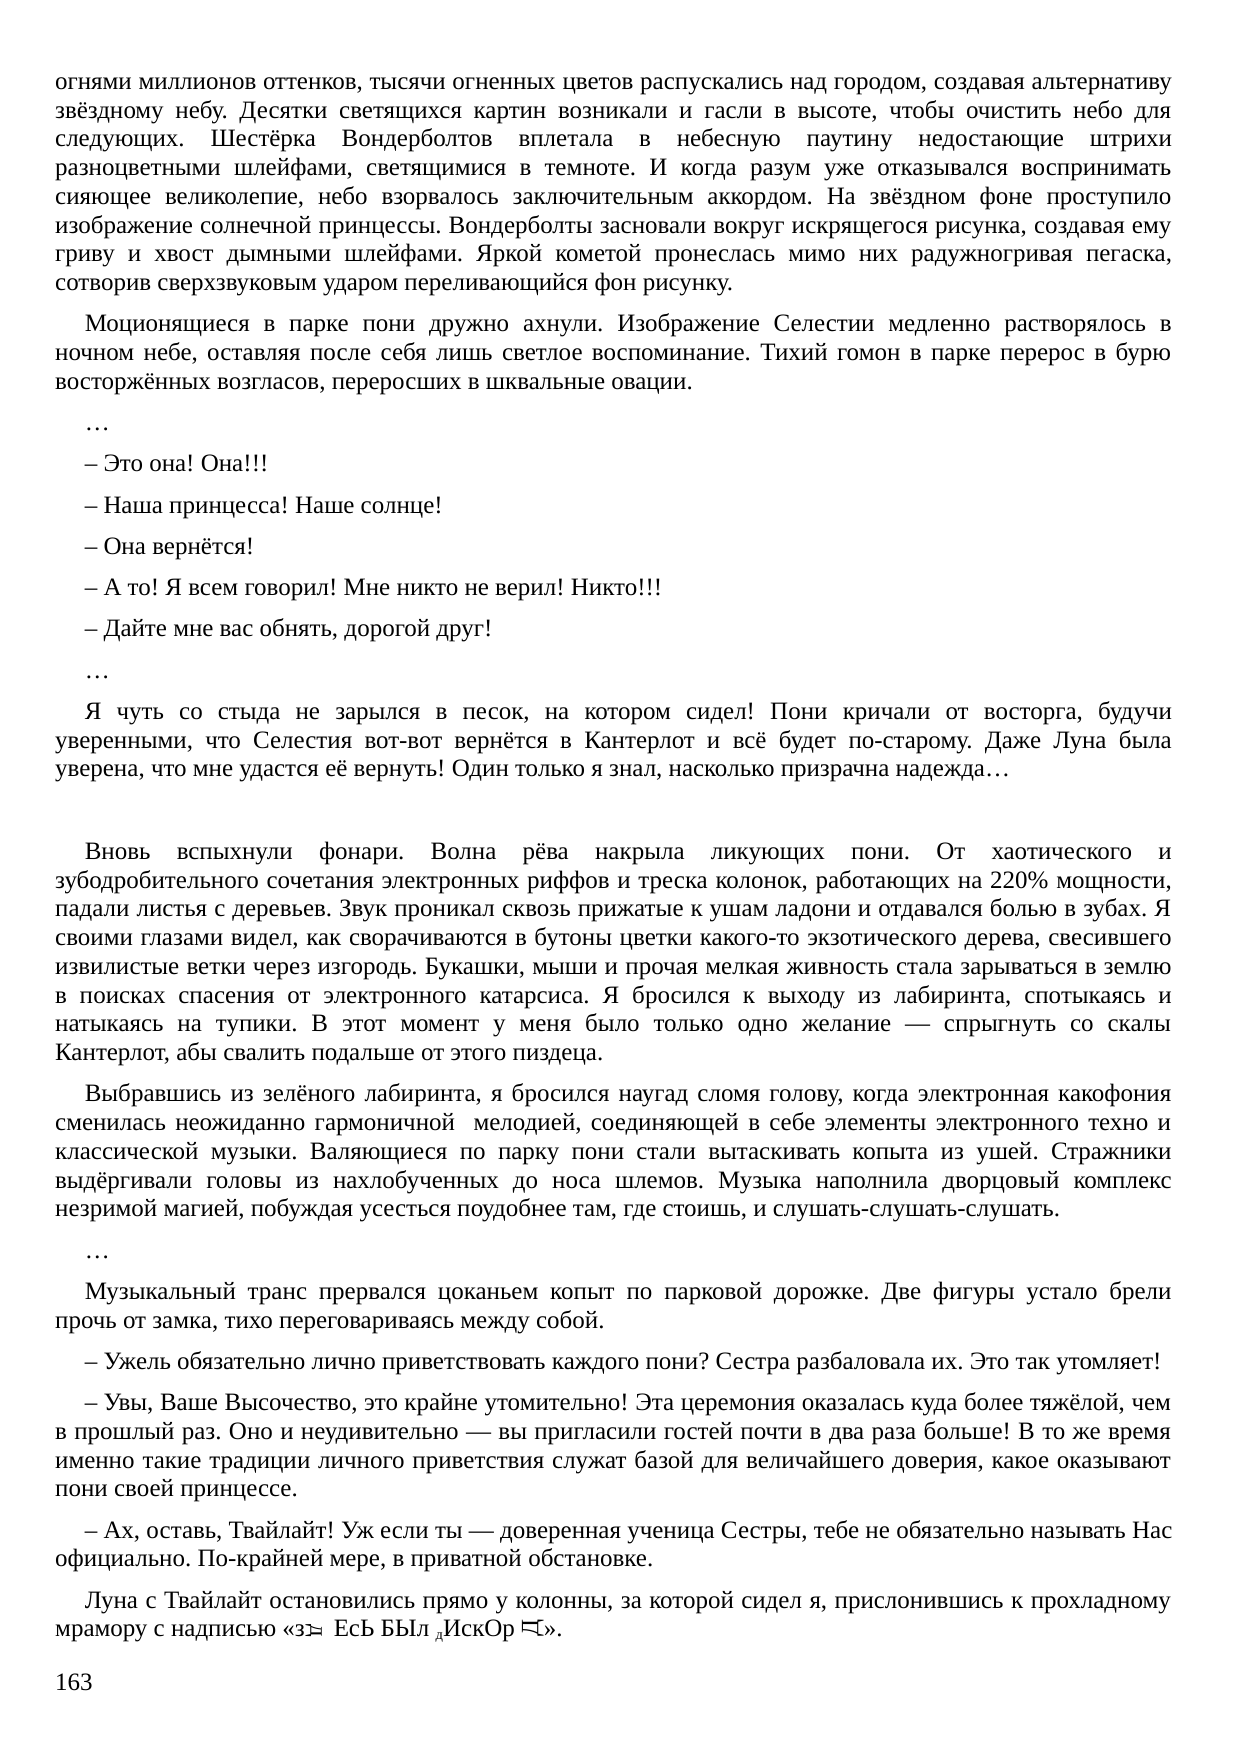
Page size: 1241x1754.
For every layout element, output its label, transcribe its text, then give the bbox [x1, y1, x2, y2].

text Моционящиеся в парке пони дружно ахнули. Изображение Селестии медленно растворялось в ночном небе, оставляя после себя лишь светлое воспоминание. Тихий гомон в парке перерос в бурю восторжённых возгласов, переросших в шквальные овации. [55, 308, 1173, 395]
text – Ах, оставь, Твайлайт! Уж если ты — доверенная ученица Сестры, тебе не обязательно называть Нас официально. По-крайней мере, в приватной обстановке. [55, 1515, 1173, 1572]
text – Ужель обязательно лично приветствовать каждого пони? Сестра разбаловала их. Это так утомляет! [55, 1346, 1173, 1375]
text Я чуть со стыда не зарылся в песок, на котором сидел! Пони кричали от восторга, будучи уверенными, что Селестия вот-вот вернётся в Кантерлот и всё будет по-старому. Даже Луна была уверена, что мне удастся её вернуть! Один только я знал, насколько призрачна надежда… [55, 696, 1173, 782]
text Музыкальный транс прервался цоканьем копыт по парковой дорожке. Две фигуры устало брели прочь от замка, тихо переговариваясь между собой. [55, 1276, 1173, 1333]
text – Это она! Она!!! [55, 448, 1173, 477]
text … [55, 407, 1173, 436]
text … [55, 1235, 1173, 1263]
text – Увы, Ваше Высочество, это крайне утомительно! Эта церемония оказалась куда более тяжёлой, чем в прошлый раз. Оно и неудивительно — вы пригласили гостей почти в два раза больше! В то же время именно такие традиции личного приветствия служат базой для величайшего доверия, какое оказывают пони своей принцессе. [55, 1387, 1173, 1502]
text – Она вернётся! [55, 531, 1173, 560]
text – Наша принцесса! Наше солнце! [55, 490, 1173, 518]
text огнями миллионов оттенков, тысячи огненных цветов распускались над городом, создавая альтернативу звёздному небу. Десятки светящихся картин возникали и гасли в высоте, чтобы очистить небо для следующих. Шестёрка Вондерболтов вплетала в небесную паутину недостающие штрихи разноцветными шлейфами, светящимися в темноте. И когда разум уже отказывался воспринимать сияющее великолепие, небо взорвалось заключительным аккордом. На звёздном фоне проступило изображение солнечной принцессы. Вондерболты засновали вокруг искрящегося рисунка, создавая ему гриву и хвост дымными шлейфами. Яркой кометой пронеслась мимо них радужногривая пегаска, сотворив сверхзвуковым ударом переливающийся фон рисунку. [55, 66, 1173, 296]
text – Дайте мне вас обнять, дорогой друг! [55, 613, 1173, 642]
text – А то! Я всем говорил! Мне никто не верил! Никто!!! [55, 572, 1173, 601]
text Выбравшись из зелёного лабиринта, я бросился наугад сломя голову, когда электронная какофония сменилась неожиданно гармоничной мелодией, соединяющей в себе элементы электронного техно и классической музыки. Валяющиеся по парку пони стали вытаскивать копыта из ушей. Стражники выдёргивали головы из нахлобученных до носа шлемов. Музыка наполнила дворцовый комплекс незримой магией, побуждая усесться поудобнее там, где стоишь, и слушать-слушать-слушать. [55, 1078, 1173, 1222]
text Луна с Твайлайт остановились прямо у колонны, за которой сидел я, прислонившись к прохладному мрамору с надписью «здЕсЬ БЫл дИскОрД». [55, 1585, 1173, 1642]
text … [55, 655, 1173, 683]
text Вновь вспыхнули фонари. Волна рёва накрыла ликующих пони. От хаотического и зубодробительного сочетания электронных риффов и треска колонок, работающих на 220% мощности, падали листья с деревьев. Звук проникал сквозь прижатые к ушам ладони и отдавался болью в зубах. Я своими глазами видел, как сворачиваются в бутоны цветки какого-то экзотического дерева, свесившего извилистые ветки через изгородь. Букашки, мыши и прочая мелкая живность стала зарываться в землю в поисках спасения от электронного катарсиса. Я бросился к выходу из лабиринта, спотыкаясь и натыкаясь на тупики. В этот момент у меня было только одно желание — спрыгнуть со скалы Кантерлот, абы свалить подальше от этого пиздеца. [55, 836, 1173, 1066]
